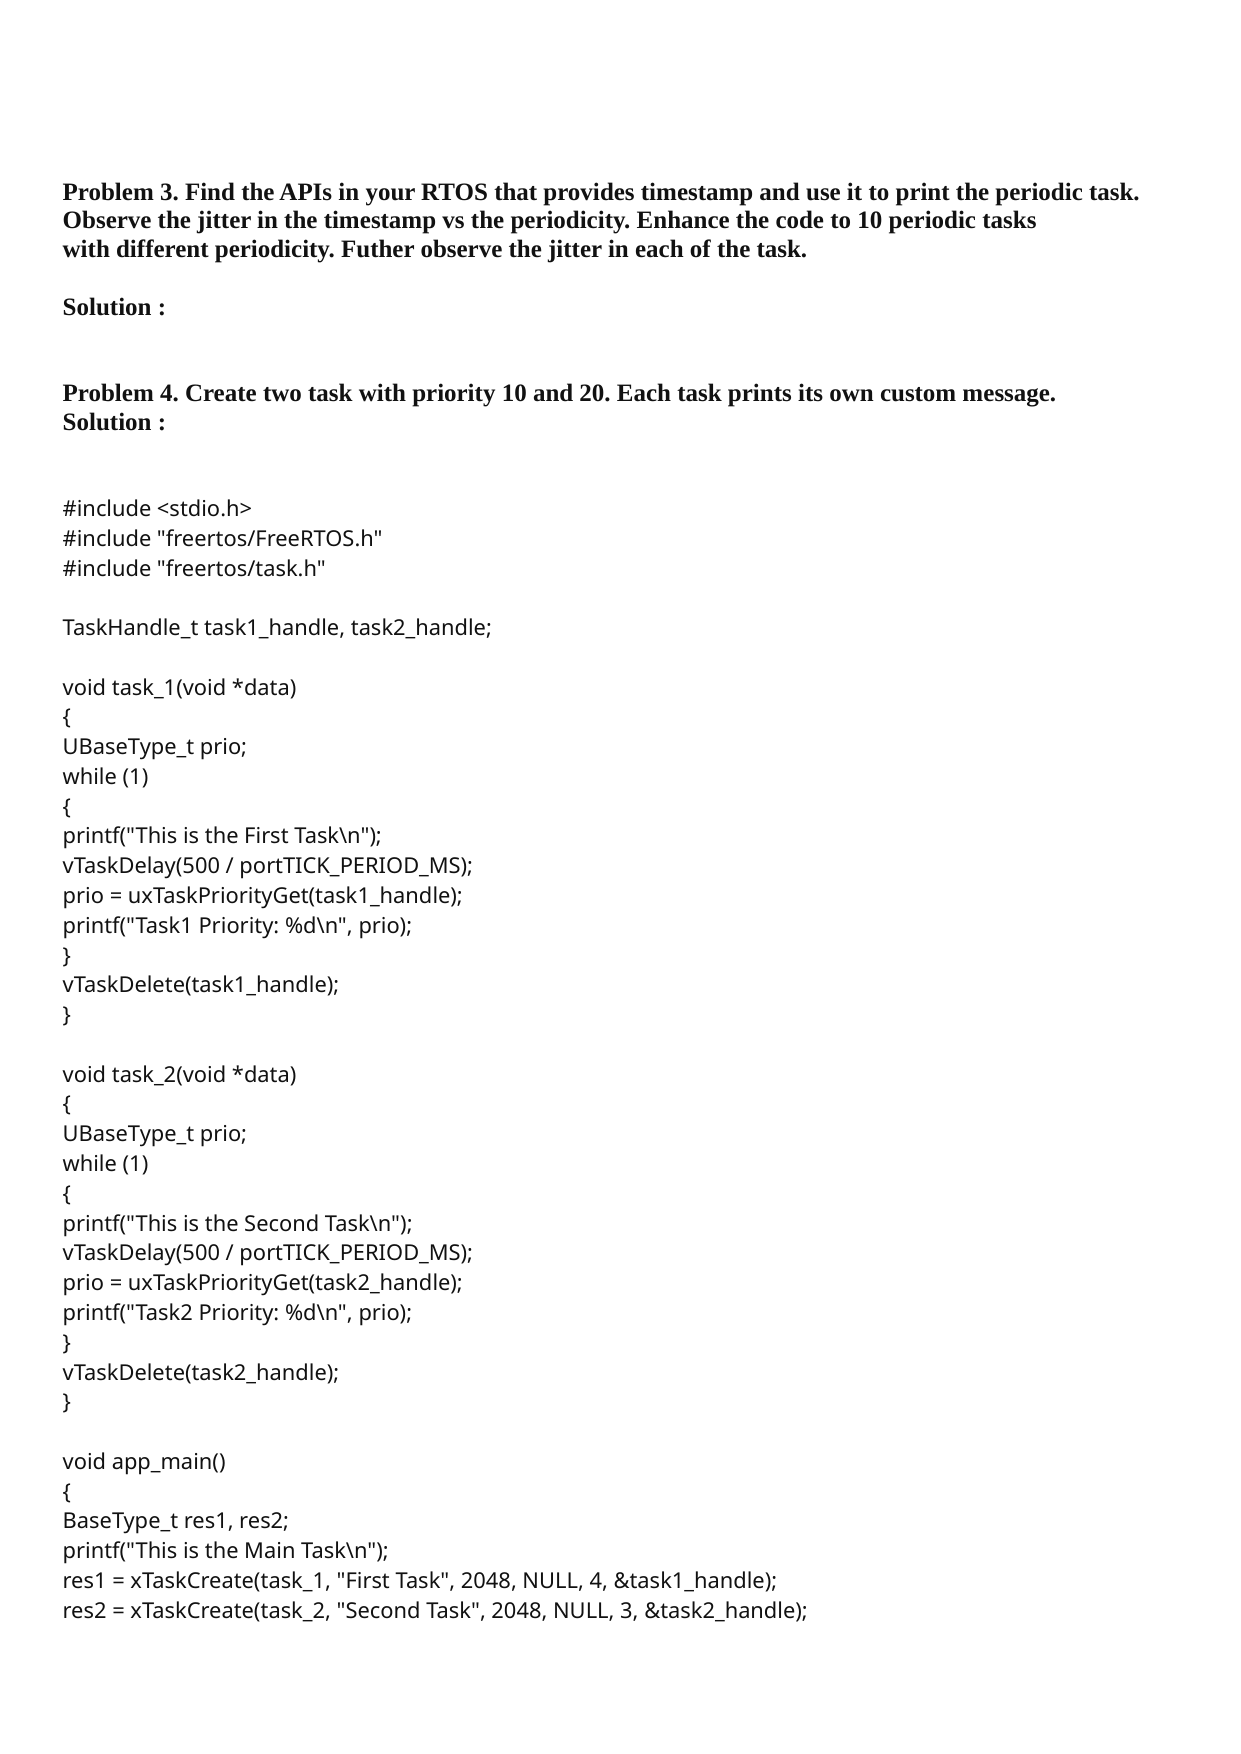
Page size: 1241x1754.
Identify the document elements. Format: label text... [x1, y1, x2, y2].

text { [62, 701, 1187, 731]
text prio = uxTaskPriorityGet(task1_handle); [62, 880, 1187, 910]
text Solution : [62, 407, 1187, 435]
text while (1) [62, 1148, 1187, 1178]
text printf("This is the First Task\n"); [62, 820, 1187, 850]
text void task_1(void *data) [62, 671, 1187, 701]
text } [62, 1386, 1187, 1416]
text void app_main() [62, 1446, 1187, 1476]
text } [62, 999, 1187, 1029]
text TaskHandle_t task1_handle, task2_handle; [62, 612, 1187, 642]
text { [62, 1088, 1187, 1118]
text #include "freertos/FreeRTOS.h" [62, 523, 1187, 552]
text vTaskDelay(500 / portTICK_PERIOD_MS); [62, 850, 1187, 880]
text prio = uxTaskPriorityGet(task2_handle); [62, 1267, 1187, 1297]
text #include <stdio.h> [62, 493, 1187, 523]
text with different periodicity. Futher observe the jitter in each of the task. [62, 234, 1187, 263]
text printf("This is the Second Task\n"); [62, 1208, 1187, 1237]
text Problem 3. Find the APIs in your RTOS that provides timestamp and use it to print the periodic task. [62, 177, 1187, 205]
text Solution : [62, 292, 1187, 320]
text UBaseType_t prio; [62, 731, 1187, 761]
text } [62, 939, 1187, 969]
text { [62, 1476, 1187, 1505]
text { [62, 791, 1187, 820]
text printf("Task2 Priority: %d\n", prio); [62, 1297, 1187, 1327]
text printf("Task1 Priority: %d\n", prio); [62, 910, 1187, 939]
text res1 = xTaskCreate(task_1, "First Task", 2048, NULL, 4, &task1_handle); [62, 1565, 1187, 1595]
text BaseType_t res1, res2; [62, 1505, 1187, 1535]
text { [62, 1178, 1187, 1208]
text Problem 4. Create two task with priority 10 and 20. Each task prints its own custom message. [62, 378, 1187, 407]
text } [62, 1327, 1187, 1357]
text printf("This is the Main Task\n"); [62, 1535, 1187, 1565]
text res2 = xTaskCreate(task_2, "Second Task", 2048, NULL, 3, &task2_handle); [62, 1595, 1187, 1624]
text vTaskDelete(task2_handle); [62, 1357, 1187, 1386]
text UBaseType_t prio; [62, 1118, 1187, 1148]
text Observe the jitter in the timestamp vs the periodicity. Enhance the code to 10 periodic tasks [62, 205, 1187, 234]
text #include "freertos/task.h" [62, 552, 1187, 582]
text vTaskDelete(task1_handle); [62, 969, 1187, 999]
text while (1) [62, 761, 1187, 791]
text vTaskDelay(500 / portTICK_PERIOD_MS); [62, 1237, 1187, 1267]
text void task_2(void *data) [62, 1059, 1187, 1088]
